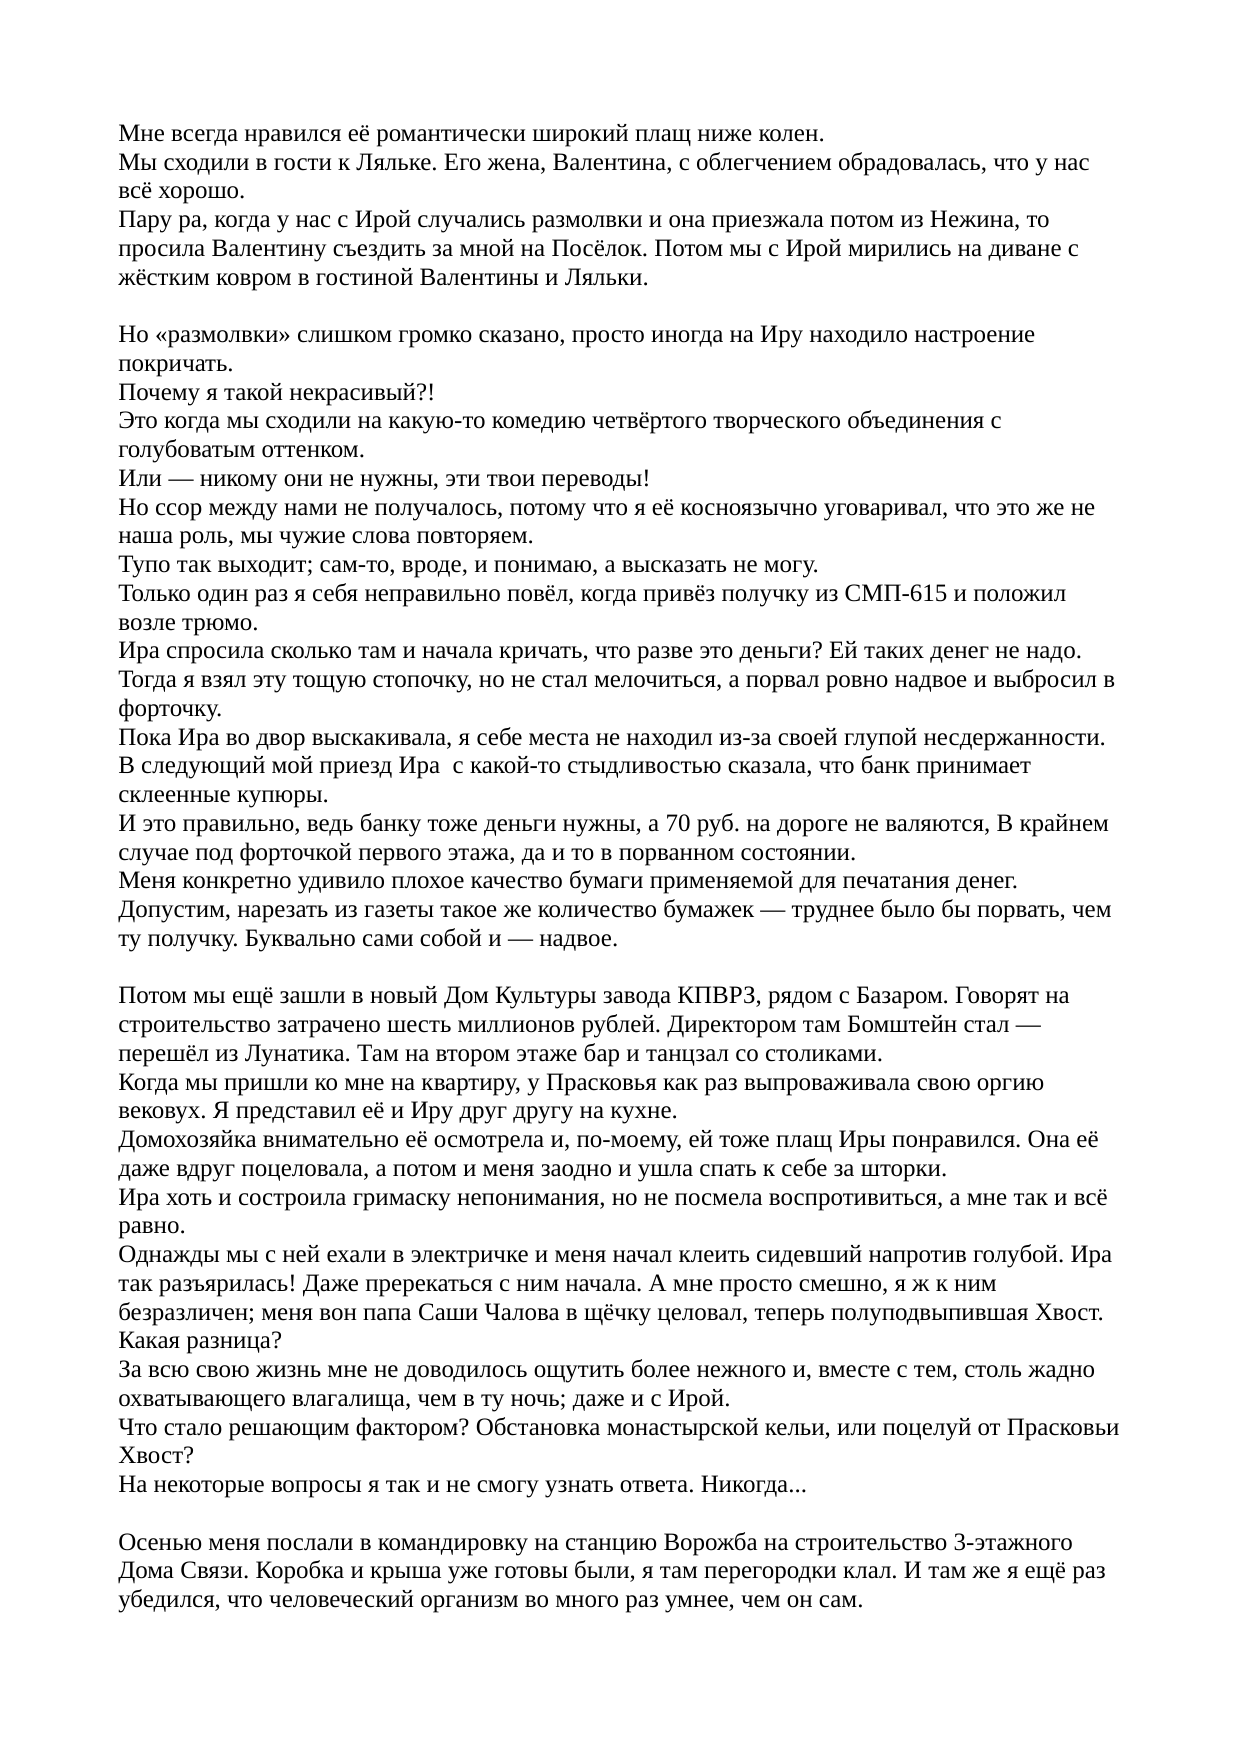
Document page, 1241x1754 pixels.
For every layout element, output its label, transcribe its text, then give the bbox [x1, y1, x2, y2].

text На некоторые вопросы я так и не смогу узнать ответа. Никогда... [118, 1469, 1122, 1498]
text Что стало решающим фактором? Обстановка монастырской кельи, или поцелуй от Прасковьи Хвост? [118, 1412, 1122, 1469]
text Мне всегда нравился её романтически широкий плащ ниже колен. [118, 118, 1122, 147]
text Потом мы ещё зашли в новый Дом Культуры завода КПВРЗ, рядом с Базаром. Говорят на строительство затрачено шесть миллионов рублей. Директором там Бомштейн стал — перешёл из Лунатика. Там на втором этаже бар и танцзал со столиками. [118, 981, 1122, 1067]
text Пару ра, когда у нас с Ирой случались размолвки и она приезжала потом из Нежина, то просила Валентину съездить за мной на Посёлок. Потом мы с Ирой мирились на диване с жёстким ковром в гостиной Валентины и Ляльки. [118, 204, 1122, 291]
text Но «размолвки» слишком громко сказано, просто иногда на Иру находило настроение покричать. [118, 319, 1122, 377]
text Почему я такой некрасивый?! [118, 377, 1122, 406]
text За всю свою жизнь мне не доводилось ощутить более нежного и, вместе с тем, столь жадно охватывающего влагалища, чем в ту ночь; даже и с Ирой. [118, 1354, 1122, 1412]
text Ира спросила сколько там и начала кричать, что разве это деньги? Ей таких денег не надо. [118, 636, 1122, 664]
text Но ссор между нами не получалось, потому что я её косноязычно уговаривал, что это же не наша роль, мы чужие слова повторяем. [118, 492, 1122, 549]
text Пока Ира во двор выскакивала, я себе места не находил из-за своей глупой несдержанности. [118, 722, 1122, 751]
text Мы сходили в гости к Ляльке. Его жена, Валентина, с облегчением обрадовалась, что у нас всё хорошо. [118, 147, 1122, 204]
text И это правильно, ведь банку тоже деньги нужны, а 70 руб. на дороге не валяются, В крайнем случае под форточкой первого этажа, да и то в порванном состоянии. [118, 808, 1122, 866]
text В следующий мой приезд Ира с какой-то стыдливостью сказала, что банк принимает склеенные купюры. [118, 751, 1122, 808]
text Тупо так выходит; сам-то, вроде, и понимаю, а высказать не могу. [118, 549, 1122, 578]
text Тогда я взял эту тощую стопочку, но не стал мелочиться, а порвал ровно надвое и выбросил в форточку. [118, 664, 1122, 722]
text Осенью меня послали в командировку на станцию Ворожба на строительство 3-этажного Дома Связи. Коробка и крыша уже готовы были, я там перегородки клал. И там же я ещё раз убедился, что человеческий организм во много раз умнее, чем он сам. [118, 1527, 1122, 1613]
text Это когда мы сходили на какую-то комедию четвёртого творческого объединения с голубоватым оттенком. [118, 406, 1122, 463]
text Или — никому они не нужны, эти твои переводы! [118, 463, 1122, 492]
text Только один раз я себя неправильно повёл, когда привёз получку из СМП-615 и положил возле трюмо. [118, 578, 1122, 636]
text Ира хоть и состроила гримаску непонимания, но не посмела воспротивиться, а мне так и всё равно. [118, 1182, 1122, 1239]
text Когда мы пришли ко мне на квартиру, у Прасковья как раз выпроваживала свою оргию вековух. Я представил её и Иру друг другу на кухне. [118, 1067, 1122, 1124]
text Домохозяйка внимательно её осмотрела и, по-моему, ей тоже плащ Иры понравился. Она её даже вдруг поцеловала, а потом и меня заодно и ушла спать к себе за шторки. [118, 1124, 1122, 1182]
text Меня конкретно удивило плохое качество бумаги применяемой для печатания денег. Допустим, нарезать из газеты такое же количество бумажек — труднее было бы порвать, чем ту получку. Буквально сами собой и — надвое. [118, 866, 1122, 952]
text Однажды мы с ней ехали в электричке и меня начал клеить сидевший напротив голубой. Ира так разъярилась! Даже пререкаться с ним начала. А мне просто смешно, я ж к ним безразличен; меня вон папа Саши Чалова в щёчку целовал, теперь полуподвыпившая Хвост. Какая разница? [118, 1239, 1122, 1354]
